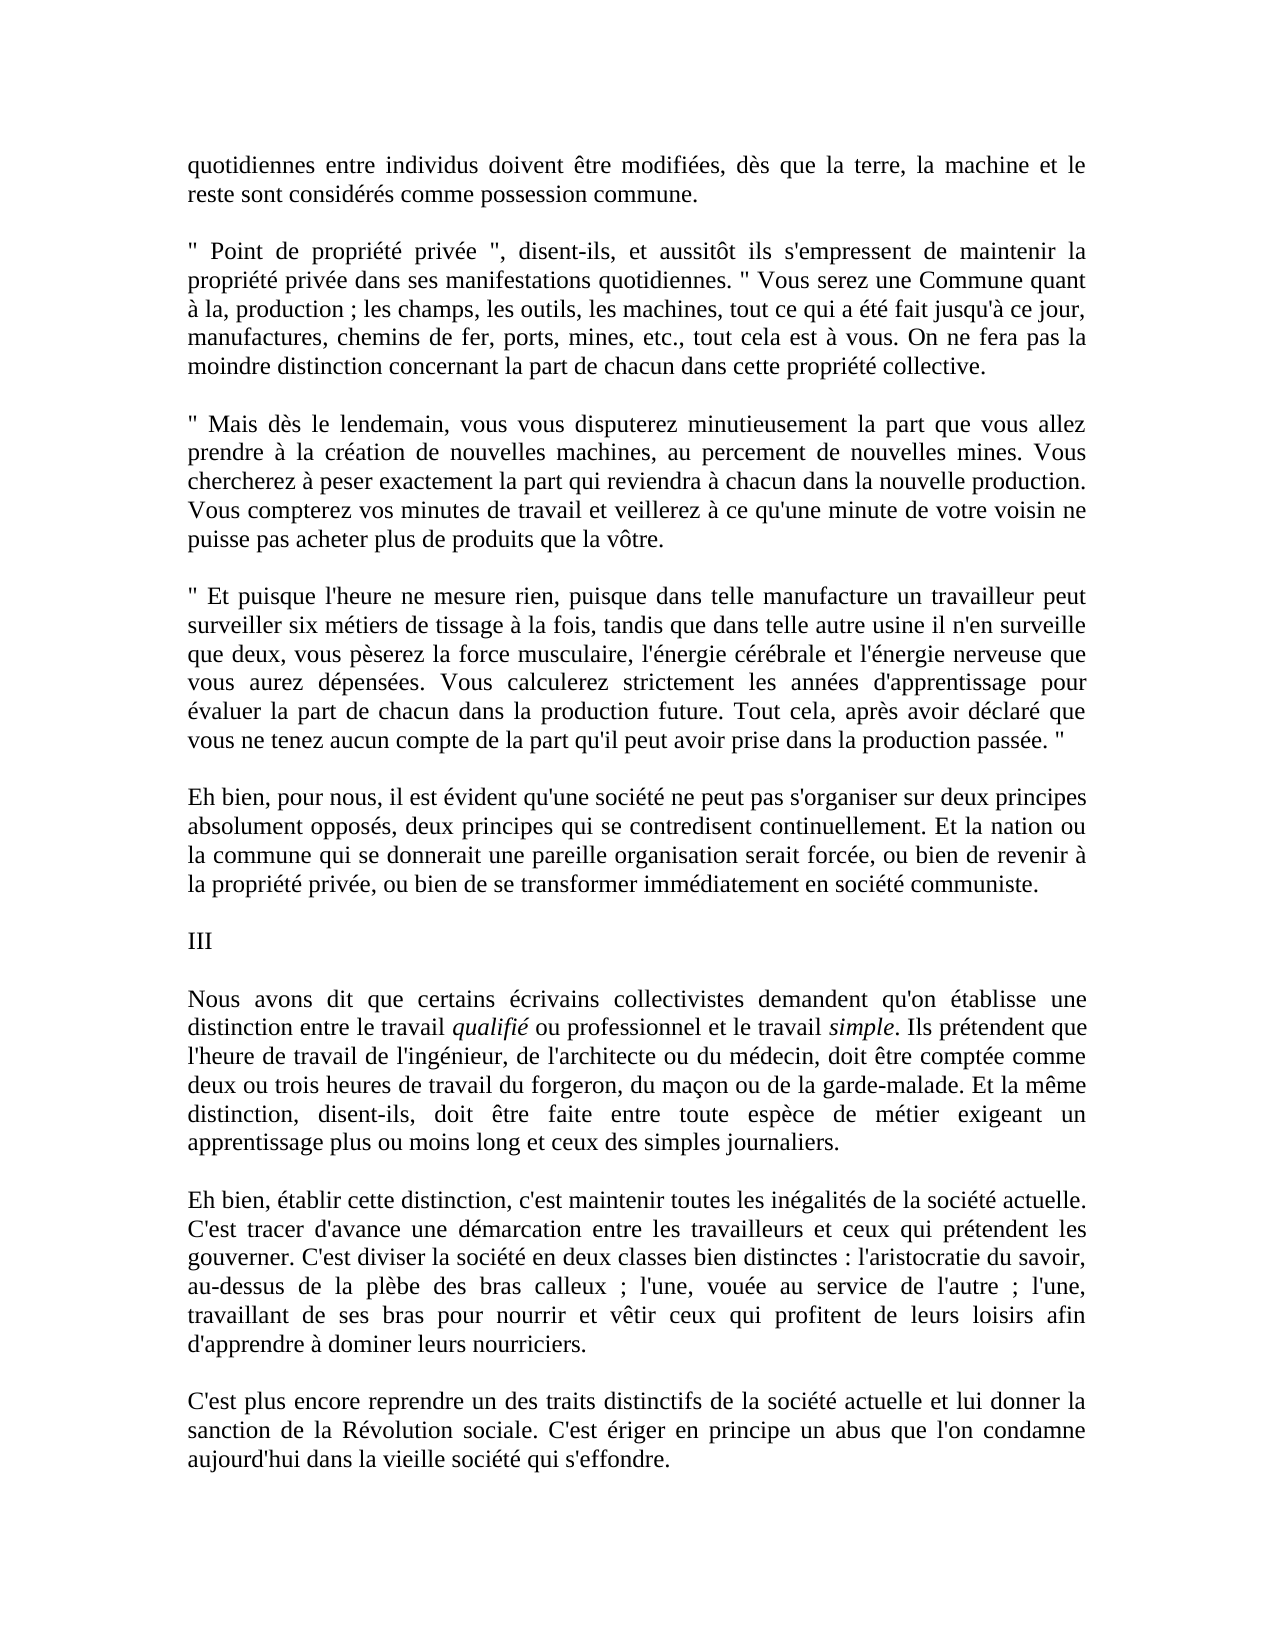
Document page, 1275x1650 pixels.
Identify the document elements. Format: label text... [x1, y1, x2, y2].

text quotidiennes entre individus doivent être modifiées, dès que la terre, la machine et le reste sont considérés comme possession commune. [187, 150, 1087, 207]
text " Et puisque l'heure ne mesure rien, puisque dans telle manufacture un travailleur peut surveiller six métiers de tissage à la fois, tandis que dans telle autre usine il n'en surveille que deux, vous pèserez la force musculaire, l'énergie cérébrale et l'énergie nerveuse que vous aurez dépensées. Vous calculerez strictement les années d'apprentissage pour évaluer la part de chacun dans la production future. Tout cela, après avoir déclaré que vous ne tenez aucun compte de la part qu'il peut avoir prise dans la production passée. " [187, 581, 1087, 754]
text Eh bien, établir cette distinction, c'est maintenir toutes les inégalités de la société actuelle. C'est tracer d'avance une démarcation entre les travailleurs et ceux qui prétendent les gouverner. C'est diviser la société en deux classes bien distinctes : l'aristocratie du savoir, au-dessus de la plèbe des bras calleux ; l'une, vouée au service de l'autre ; l'une, travaillant de ses bras pour nourrir et vêtir ceux qui profitent de leurs loisirs afin d'apprendre à dominer leurs nourriciers. [187, 1185, 1087, 1357]
text Nous avons dit que certains écrivains collectivistes demandent qu'on établisse une distinction entre le travail qualifié ou professionnel et le travail simple. Ils prétendent que l'heure de travail de l'ingénieur, de l'architecte ou du médecin, doit être comptée comme deux ou trois heures de travail du forgeron, du maçon ou de la garde-malade. Et la même distinction, disent-ils, doit être faite entre toute espèce de métier exigeant un apprentissage plus ou moins long et ceux des simples journaliers. [187, 984, 1087, 1156]
text III [187, 926, 1087, 955]
text " Mais dès le lendemain, vous vous disputerez minutieusement la part que vous allez prendre à la création de nouvelles machines, au percement de nouvelles mines. Vous chercherez à peser exactement la part qui reviendra à chacun dans la nouvelle production. Vous compterez vos minutes de travail et veillerez à ce qu'une minute de votre voisin ne puisse pas acheter plus de produits que la vôtre. [187, 409, 1087, 552]
text Eh bien, pour nous, il est évident qu'une société ne peut pas s'organiser sur deux principes absolument opposés, deux principes qui se contredisent continuellement. Et la nation ou la commune qui se donnerait une pareille organisation serait forcée, ou bien de revenir à la propriété privée, ou bien de se transformer immédiatement en société communiste. [187, 782, 1087, 897]
text C'est plus encore reprendre un des traits distinctifs de la société actuelle et lui donner la sanction de la Révolution sociale. C'est ériger en principe un abus que l'on condamne aujourd'hui dans la vieille société qui s'effondre. [187, 1386, 1087, 1472]
text " Point de propriété privée ", disent-ils, et aussitôt ils s'empressent de maintenir la propriété privée dans ses manifestations quotidiennes. " Vous serez une Commune quant à la, production ; les champs, les outils, les machines, tout ce qui a été fait jusqu'à ce jour, manufactures, chemins de fer, ports, mines, etc., tout cela est à vous. On ne fera pas la moindre distinction concernant la part de chacun dans cette propriété collective. [187, 236, 1087, 380]
